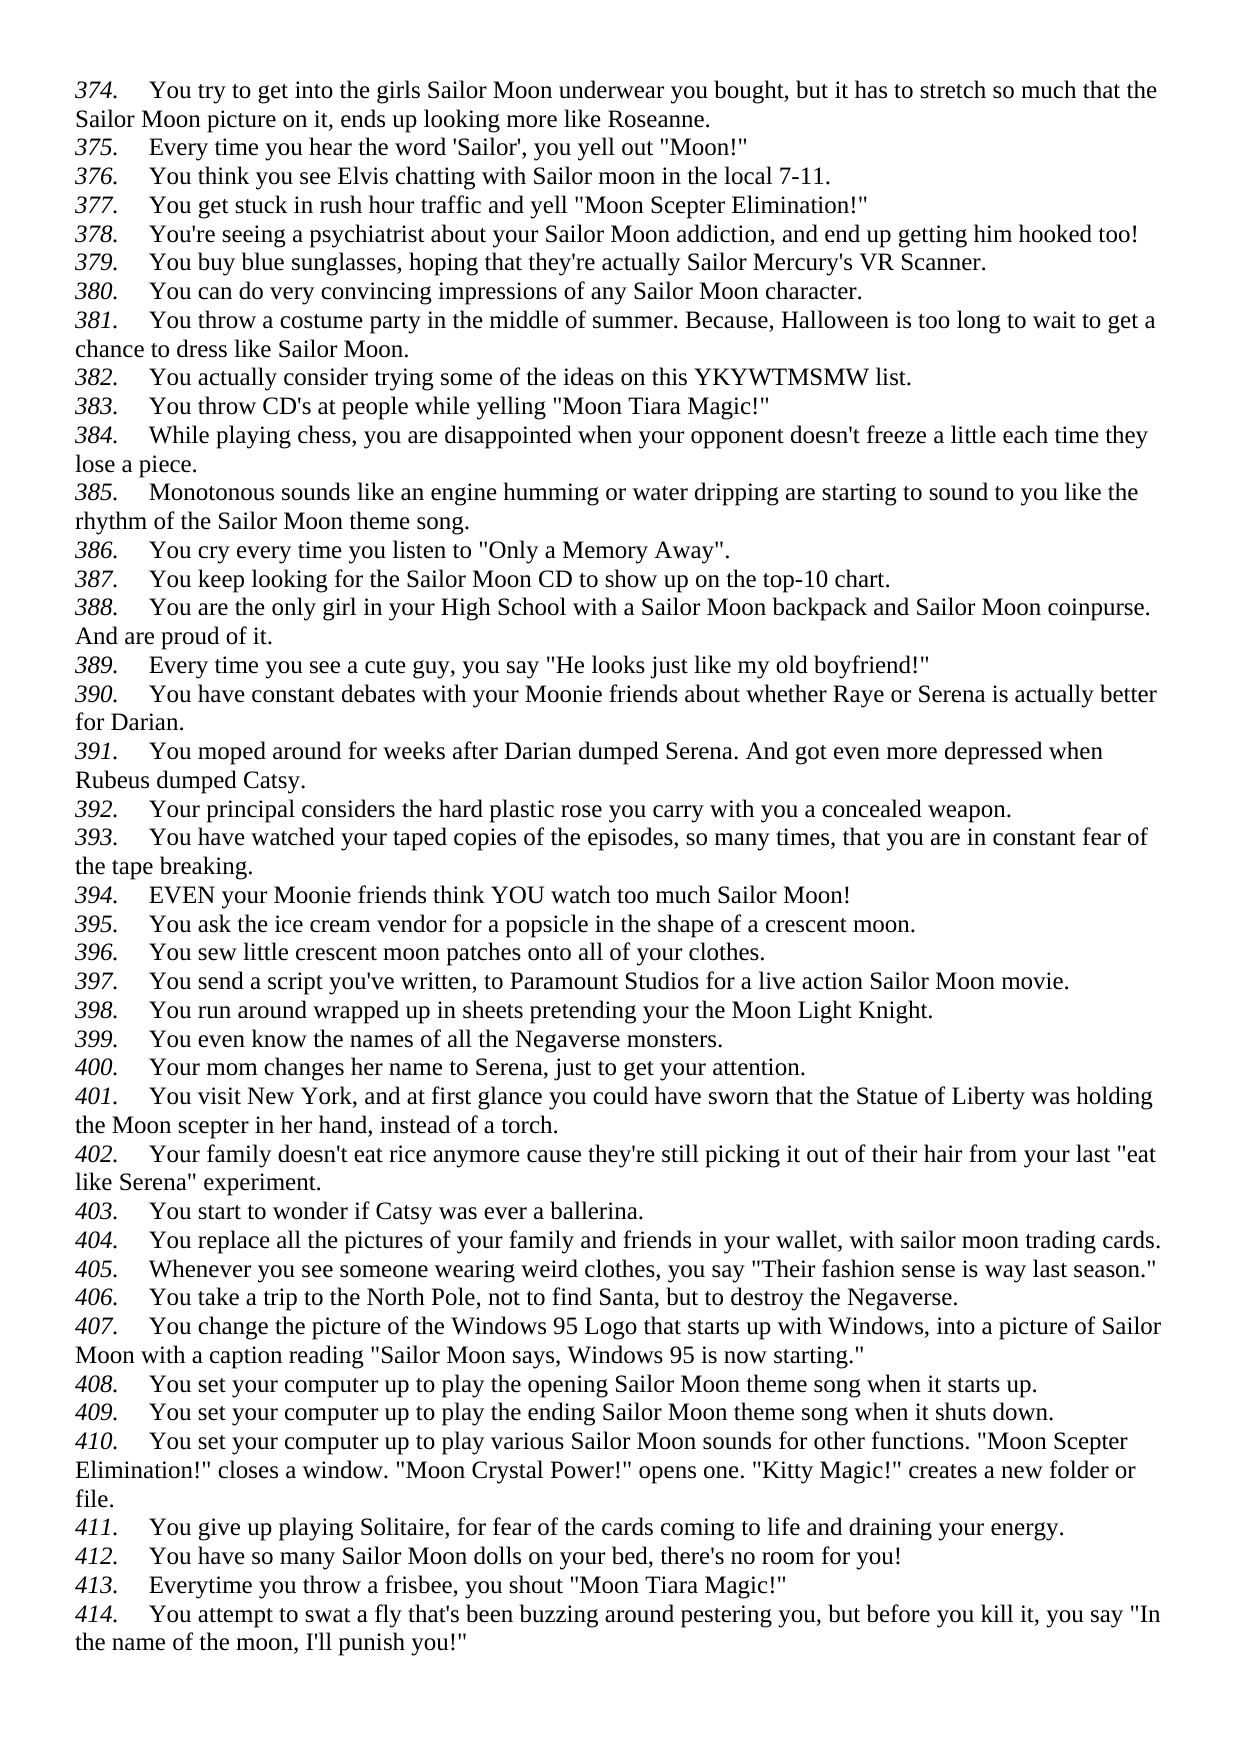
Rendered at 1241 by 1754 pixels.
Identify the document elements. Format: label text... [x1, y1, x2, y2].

list You moped around for weeks after Darian dumped Serena. And got even more depressed when Rubeus dumped Catsy. [75, 736, 1165, 794]
list Every time you hear the word 'Sailor', you yell out "Moon!" [75, 132, 1165, 161]
list Every time you see a cute guy, you say "He looks just like my old boyfriend!" [75, 650, 1165, 679]
list You have watched your taped copies of the episodes, so many times, that you are in constant fear of the tape breaking. [75, 822, 1165, 880]
list EVEN your Moonie friends think YOU watch too much Sailor Moon! [75, 880, 1165, 909]
list You take a trip to the North Pole, not to find Santa, but to destroy the Negaverse. [75, 1282, 1165, 1311]
list Your mom changes her name to Serena, just to get your attention. [75, 1052, 1165, 1081]
list You ask the ice cream vendor for a popsicle in the shape of a crescent moon. [75, 909, 1165, 937]
list You replace all the pictures of your family and friends in your wallet, with sailor moon trading cards. [75, 1225, 1165, 1254]
list You keep looking for the Sailor Moon CD to show up on the top-10 chart. [75, 564, 1165, 592]
list Monotonous sounds like an engine humming or water dripping are starting to sound to you like the rhythm of the Sailor Moon theme song. [75, 477, 1165, 535]
list You even know the names of all the Negaverse monsters. [75, 1024, 1165, 1052]
list Everytime you throw a frisbee, you shout "Moon Tiara Magic!" [75, 1570, 1165, 1599]
list You try to get into the girls Sailor Moon underwear you bought, but it has to stretch so much that the Sailor Moon picture on it, ends up looking more like Roseanne. [75, 75, 1165, 132]
list You set your computer up to play the opening Sailor Moon theme song when it starts up. [75, 1369, 1165, 1397]
list You have so many Sailor Moon dolls on your bed, there's no room for you! [75, 1541, 1165, 1570]
list You run around wrapped up in sheets pretending your the Moon Light Knight. [75, 995, 1165, 1024]
list You set your computer up to play various Sailor Moon sounds for other functions. "Moon Scepter Elimination!" closes a window. "Moon Crystal Power!" opens one. "Kitty Magic!" creates a new folder or file. [75, 1426, 1165, 1512]
list You actually consider trying some of the ideas on this YKYWTMSMW list. [75, 362, 1165, 391]
list You sew little crescent moon patches onto all of your clothes. [75, 937, 1165, 966]
list You have constant debates with your Moonie friends about whether Raye or Serena is actually better for Darian. [75, 679, 1165, 736]
list You attempt to swat a fly that's been buzzing around pestering you, but before you kill it, you say "In the name of the moon, I'll punish you!" [75, 1599, 1165, 1656]
list You can do very convincing impressions of any Sailor Moon character. [75, 276, 1165, 305]
list You change the picture of the Windows 95 Logo that starts up with Windows, into a picture of Sailor Moon with a caption reading "Sailor Moon says, Windows 95 is now starting." [75, 1311, 1165, 1369]
list You set your computer up to play the ending Sailor Moon theme song when it shuts down. [75, 1397, 1165, 1426]
list You start to wonder if Catsy was ever a ballerina. [75, 1196, 1165, 1225]
list You're seeing a psychiatrist about your Sailor Moon addiction, and end up getting him hooked too! [75, 219, 1165, 247]
list Whenever you see someone wearing weird clothes, you say "Their fashion sense is way last season." [75, 1254, 1165, 1282]
list You think you see Elvis chatting with Sailor moon in the local 7-11. [75, 161, 1165, 190]
list You throw a costume party in the middle of summer. Because, Halloween is too long to wait to get a chance to dress like Sailor Moon. [75, 305, 1165, 362]
list You send a script you've written, to Paramount Studios for a live action Sailor Moon movie. [75, 966, 1165, 995]
list Your principal considers the hard plastic rose you carry with you a concealed weapon. [75, 794, 1165, 822]
list You give up playing Solitaire, for fear of the cards coming to life and draining your energy. [75, 1512, 1165, 1541]
list You buy blue sunglasses, hoping that they're actually Sailor Mercury's VR Scanner. [75, 247, 1165, 276]
list You get stuck in rush hour traffic and yell "Moon Scepter Elimination!" [75, 190, 1165, 219]
list While playing chess, you are disappointed when your opponent doesn't freeze a little each time they lose a piece. [75, 420, 1165, 477]
list You cry every time you listen to "Only a Memory Away". [75, 535, 1165, 564]
list You are the only girl in your High School with a Sailor Moon backpack and Sailor Moon coinpurse. And are proud of it. [75, 592, 1165, 650]
list You throw CD's at people while yelling "Moon Tiara Magic!" [75, 391, 1165, 420]
list You visit New York, and at first glance you could have sworn that the Statue of Liberty was holding the Moon scepter in her hand, instead of a torch. [75, 1081, 1165, 1139]
list Your family doesn't eat rice anymore cause they're still picking it out of their hair from your last "eat like Serena" experiment. [75, 1139, 1165, 1196]
